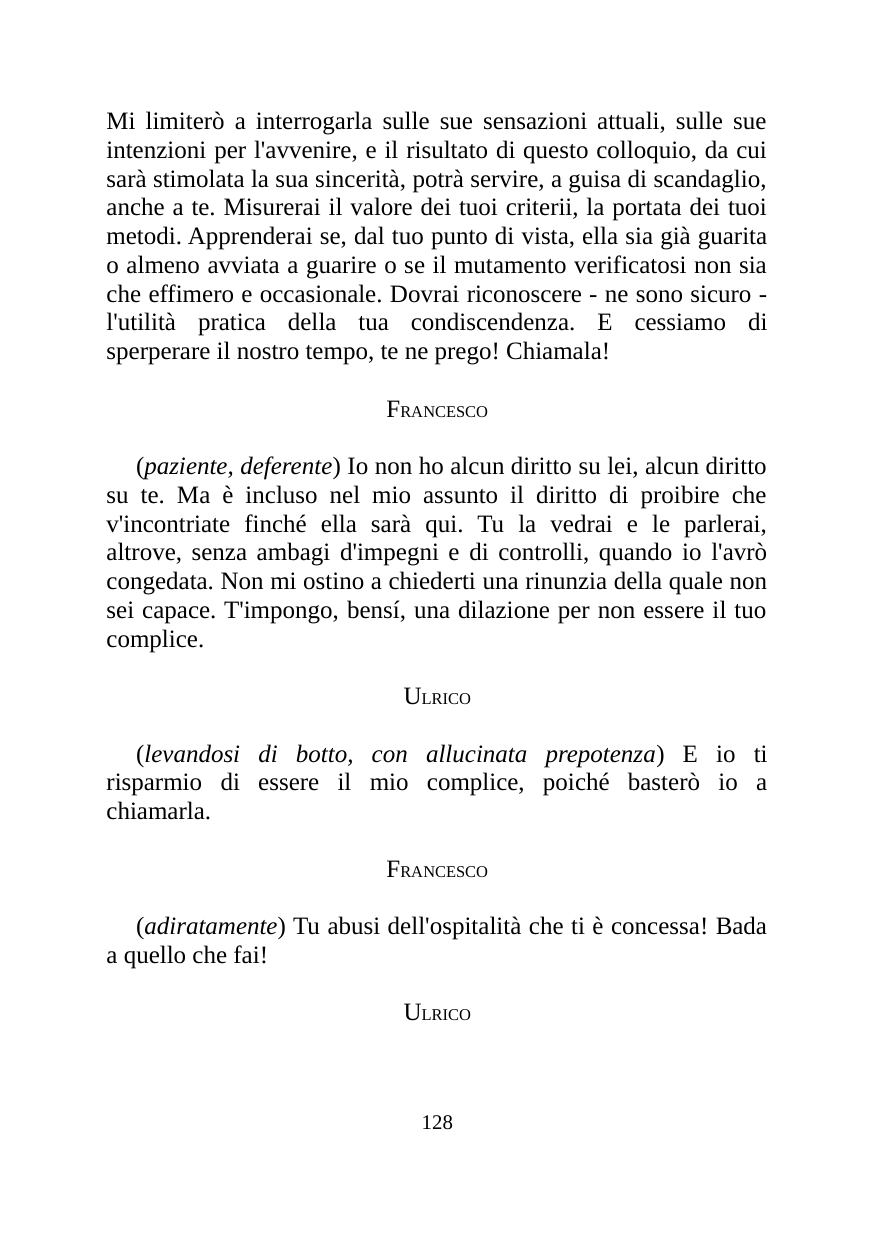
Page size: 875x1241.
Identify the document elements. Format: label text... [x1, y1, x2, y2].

text (adiratamente) Tu abusi dell'ospitalità che ti è concessa! Bada a quello che fai! [106, 911, 768, 969]
text Ulrico [106, 681, 768, 710]
text Ulrico [106, 997, 768, 1026]
text Francesco [106, 394, 768, 422]
text (levandosi di botto, con allucinata prepotenza) E io ti risparmio di essere il mio complice, poiché basterò io a chiamarla. [106, 739, 768, 825]
text (paziente, deferente) Io non ho alcun diritto su lei, alcun diritto su te. Ma è incluso nel mio assunto il diritto di proibire che v'incontriate finché ella sarà qui. Tu la vedrai e le parlerai, altrove, senza ambagi d'impegni e di controlli, quando io l'avrò congedata. Non mi ostino a chiederti una rinunzia della quale non sei capace. T'impongo, bensí, una dilazione per non essere il tuo complice. [106, 451, 768, 652]
text Mi limiterò a interrogarla sulle sue sensazioni attuali, sulle sue intenzioni per l'avvenire, e il risultato di questo colloquio, da cui sarà stimolata la sua sincerità, potrà servire, a guisa di scandaglio, anche a te. Misurerai il valore dei tuoi criterii, la portata dei tuoi metodi. Apprenderai se, dal tuo punto di vista, ella sia già guarita o almeno avviata a guarire o se il mutamento verificatosi non sia che effimero e occasionale. Dovrai riconoscere - ne sono sicuro - l'utilità pratica della tua condiscendenza. E cessiamo di sperperare il nostro tempo, te ne prego! Chiamala! [106, 106, 768, 365]
text Francesco [106, 854, 768, 882]
